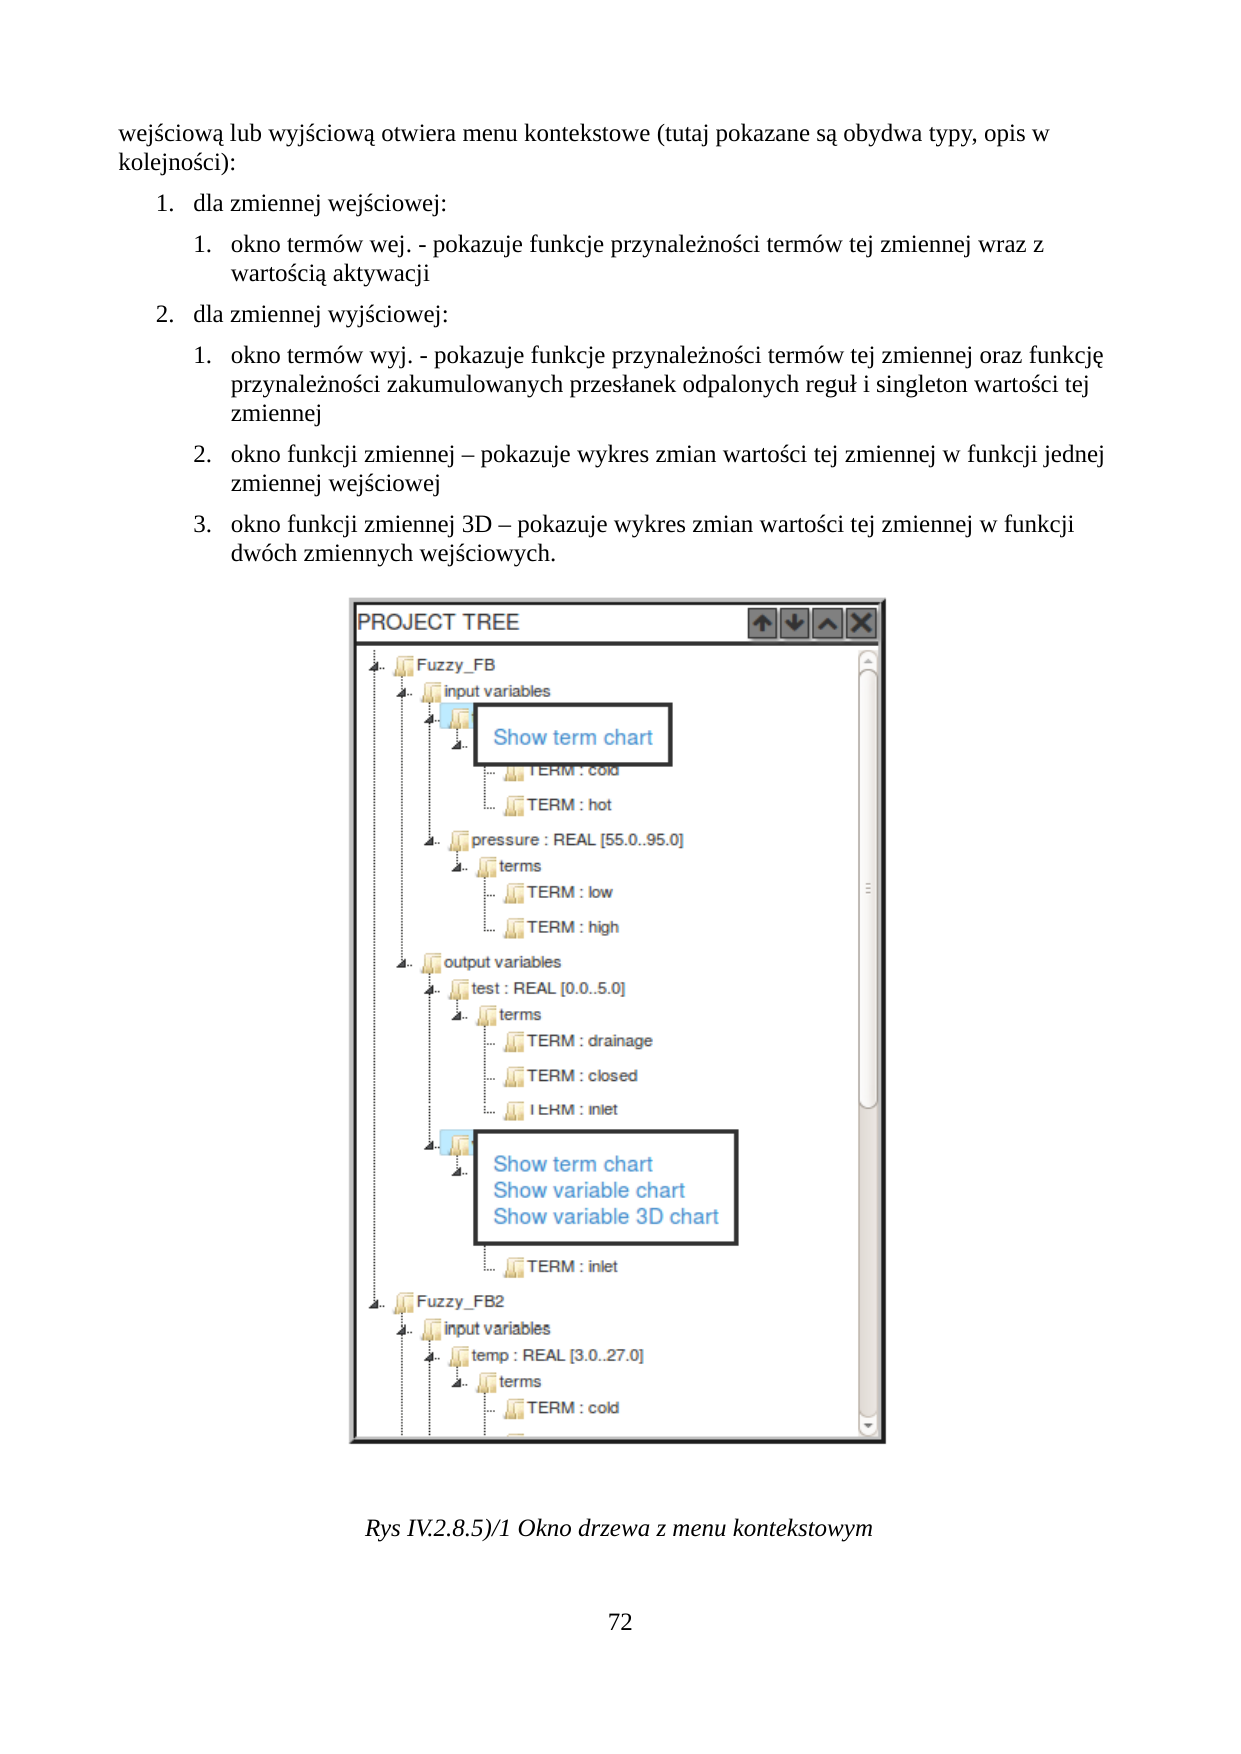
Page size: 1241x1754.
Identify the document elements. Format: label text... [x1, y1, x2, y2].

list dla zmiennej wejściowej: [156, 188, 1122, 217]
text Rys IV.2.8.5)/1 Okno drzewa z menu kontekstowym [118, 1514, 1122, 1542]
list okno termów wej. - pokazuje funkcje przynależności termów tej zmiennej wraz z wartością aktywacji [193, 229, 1122, 287]
list okno termów wyj. - pokazuje funkcje przynależności termów tej zmiennej oraz funkcję przynależności zakumulowanych przesłanek odpalonych reguł i singleton wartości tej zmiennej [193, 341, 1122, 427]
list dla zmiennej wyjściowej: [156, 299, 1122, 328]
picture [337, 579, 903, 1514]
list okno funkcji zmiennej – pokazuje wykres zmian wartości tej zmiennej w funkcji jednej zmiennej wejściowej [193, 439, 1122, 497]
text wejściową lub wyjściową otwiera menu kontekstowe (tutaj pokazane są obydwa typy, opis w kolejności): [118, 118, 1122, 176]
list okno funkcji zmiennej 3D – pokazuje wykres zmian wartości tej zmiennej w funkcji dwóch zmiennych wejściowych. [193, 509, 1122, 567]
